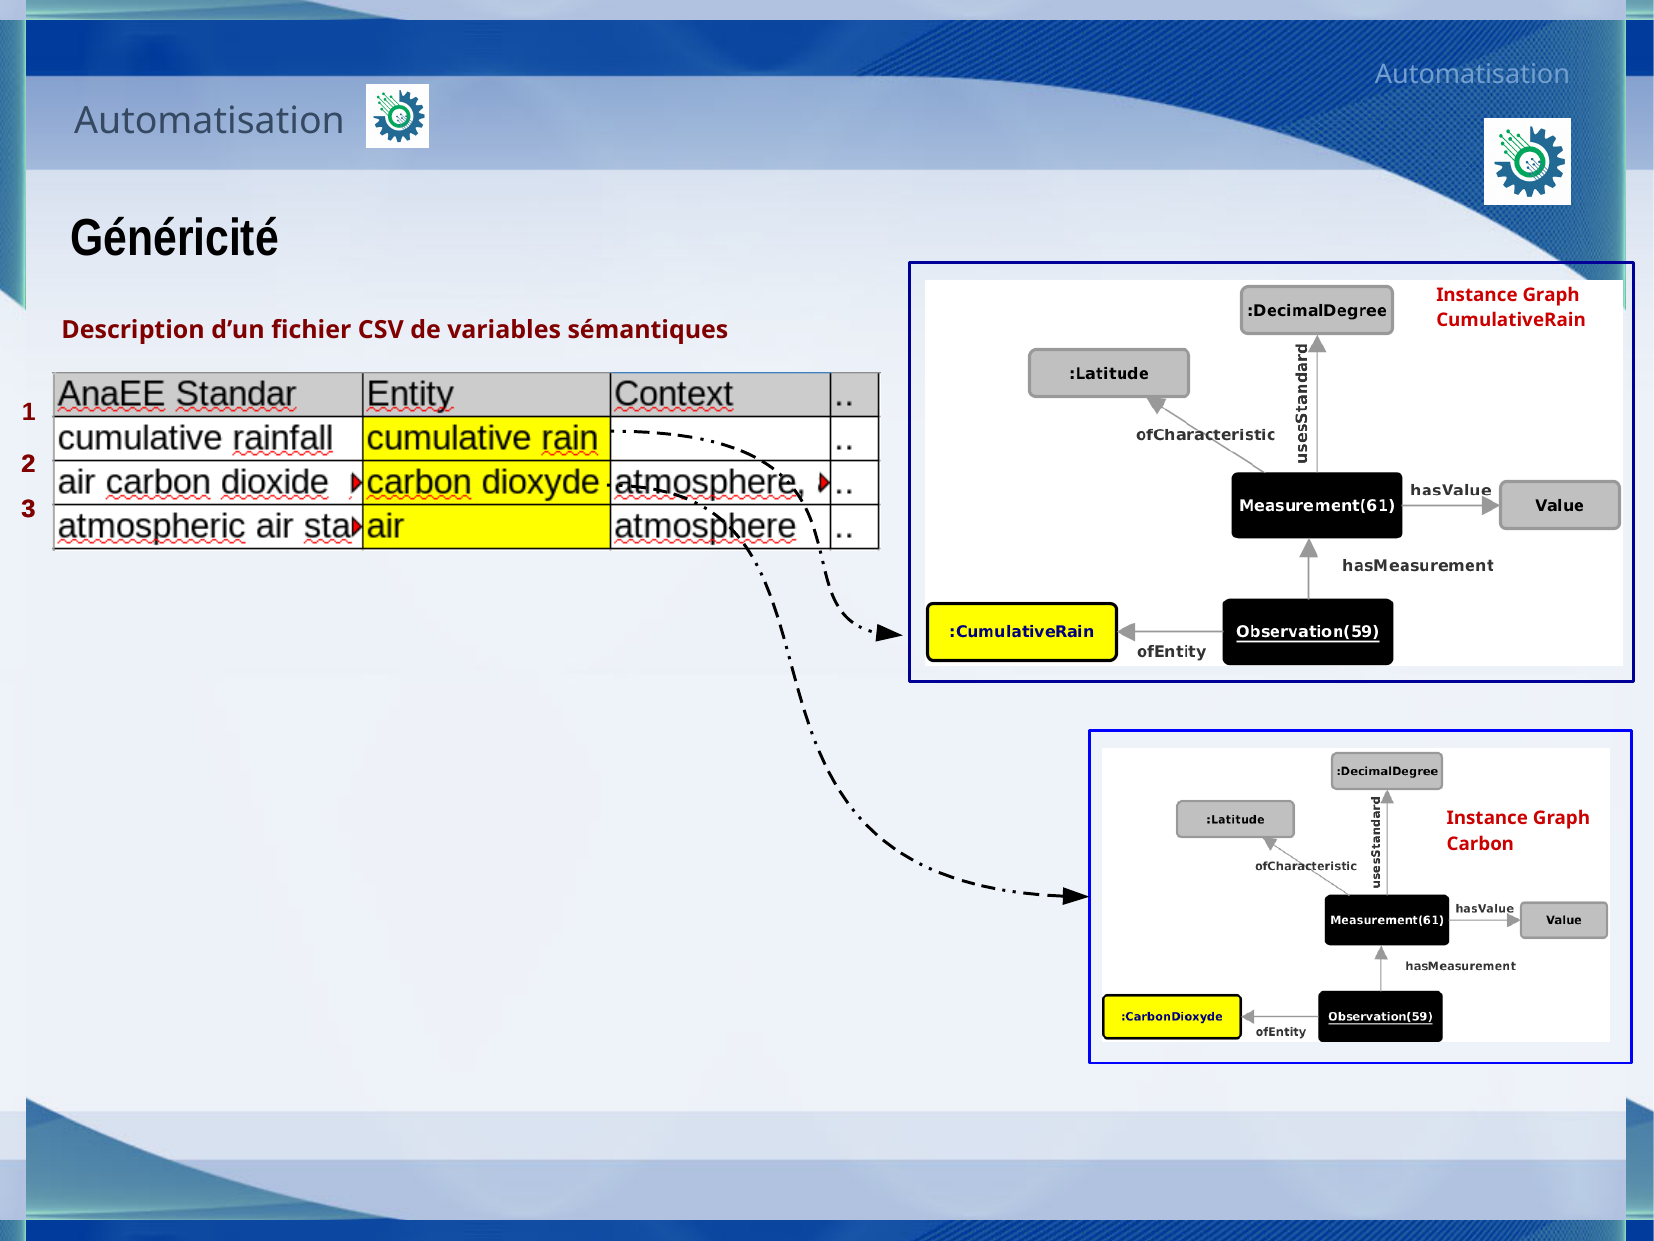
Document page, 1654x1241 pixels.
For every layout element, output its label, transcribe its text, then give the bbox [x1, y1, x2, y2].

text_box 3 [6, 485, 52, 533]
text_box Instance Graph CumulativeRain [1421, 273, 1642, 441]
picture [0, 0, 1654, 1241]
text_box Description d’un fichier CSV de variables sémantiques [46, 306, 863, 366]
text_box Automatisation [1360, 47, 1607, 95]
title Automatisation [41, 89, 378, 148]
text_box Instance Graph Carbon [1431, 797, 1644, 935]
text_box 2 [6, 440, 52, 485]
text_box Généricité [58, 206, 644, 291]
text_box 1 [7, 387, 52, 436]
